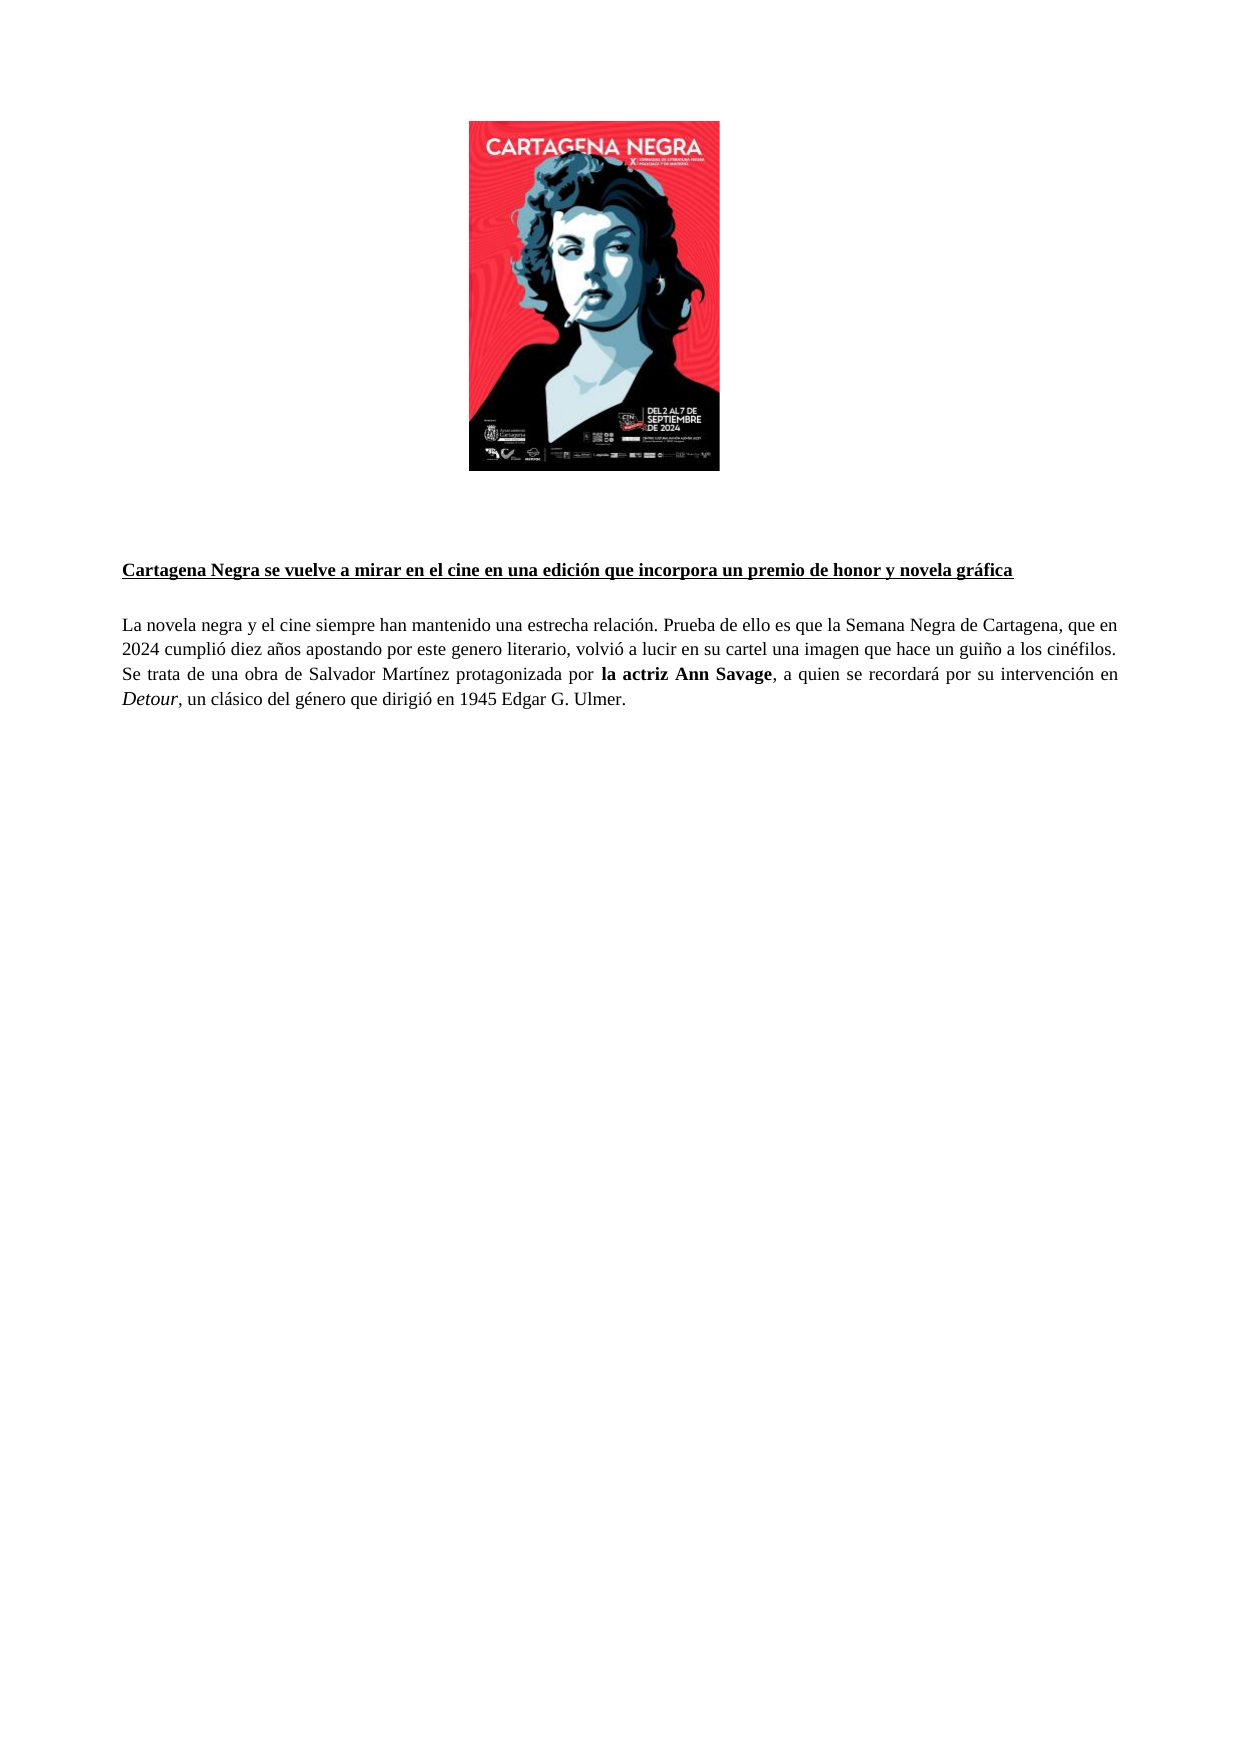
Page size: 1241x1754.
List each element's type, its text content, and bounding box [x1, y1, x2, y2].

text Cartagena Negra se vuelve a mirar en el cine en una edición que incorpora un premio de honor y novela gráfica [122, 559, 1127, 581]
text La novela negra y el cine siempre han mantenido una estrecha relación. Prueba de ello es que la Semana Negra de Cartagena, que en 2024 cumplió diez años apostando por este genero literario, volvió a lucir en su cartel una imagen que hace un guiño a los cinéfilos. Se trata de una obra de Salvador Martínez protagonizada por la actriz Ann Savage, a quien se recordará por su intervención en Detour, un clásico del género que dirigió en 1945 Edgar G. Ulmer. [122, 611, 1119, 710]
